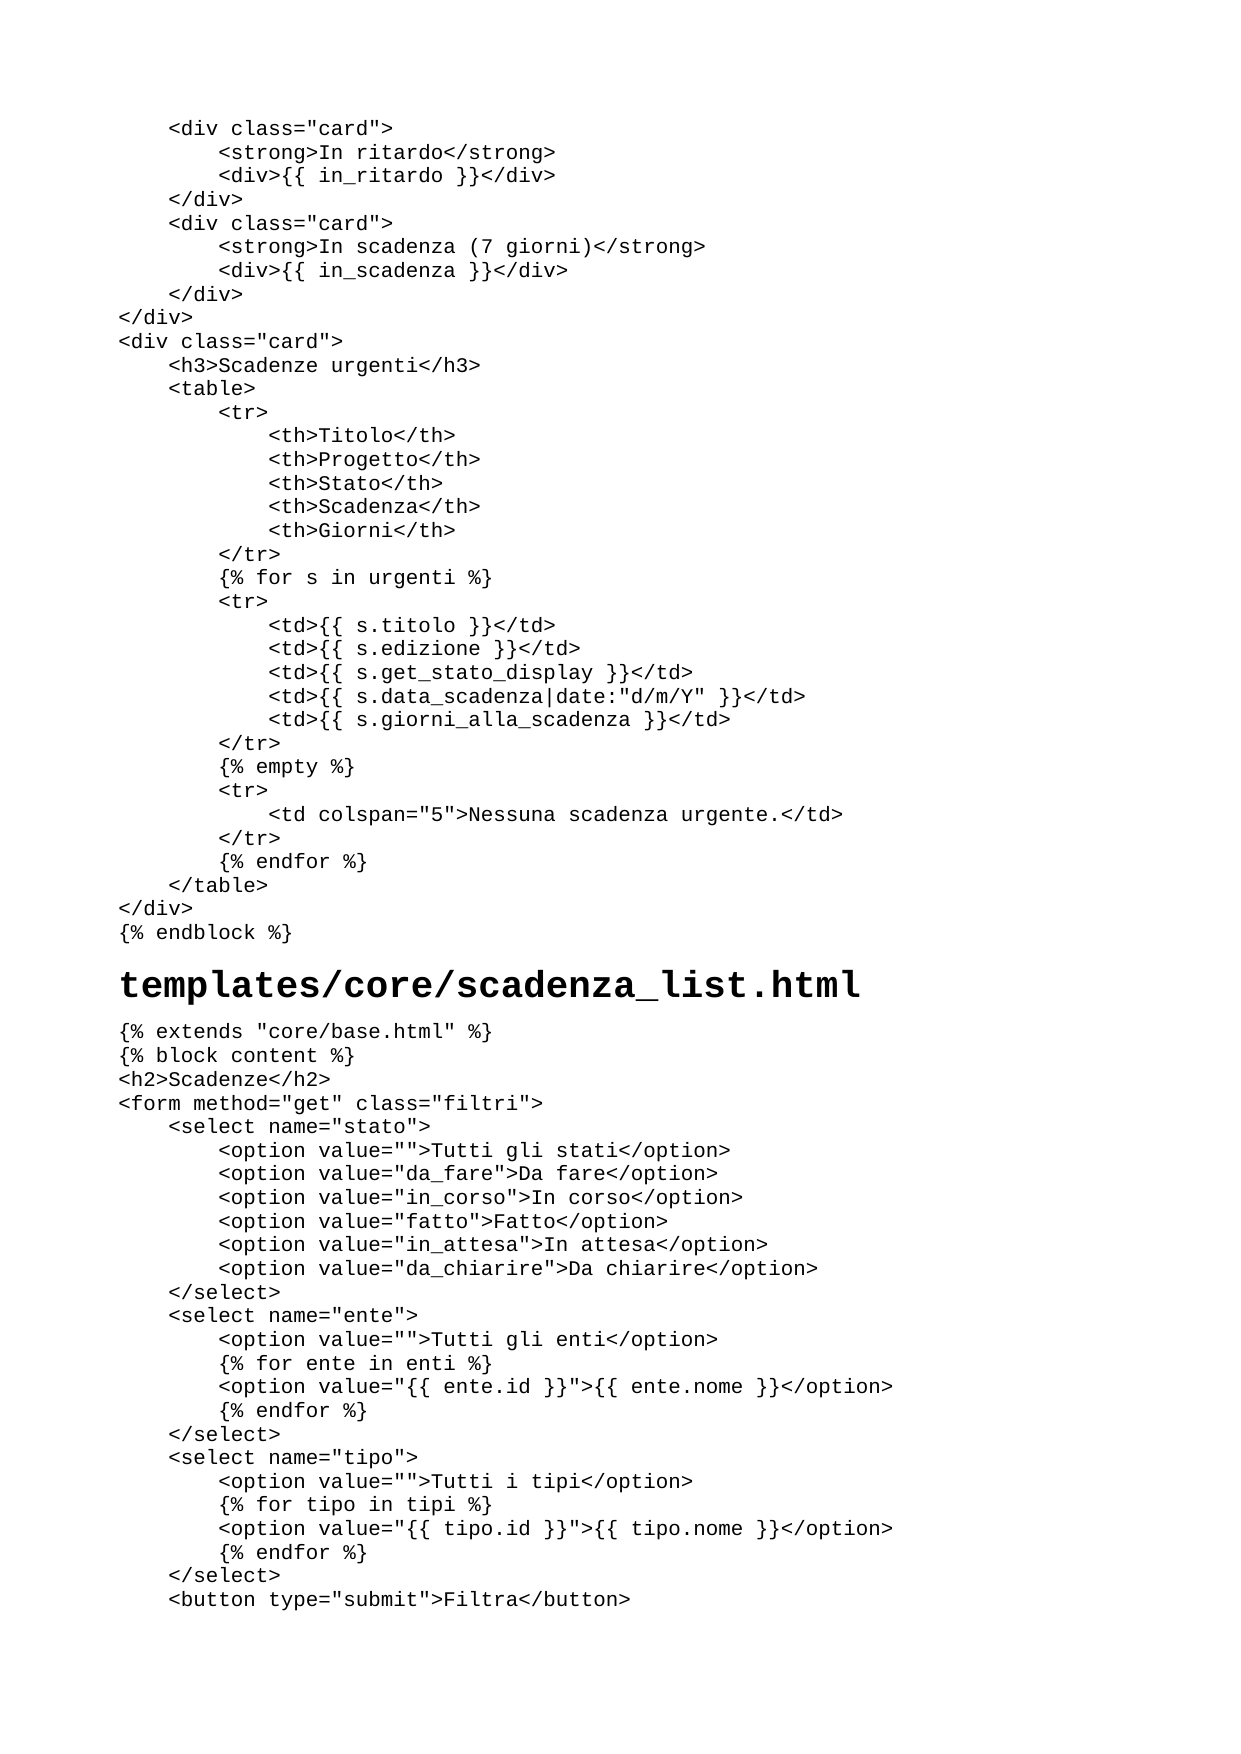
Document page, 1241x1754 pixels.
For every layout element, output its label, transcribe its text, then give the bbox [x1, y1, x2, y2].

text {% for ente in enti %} [118, 1353, 1122, 1376]
text <strong>In scadenza (7 giorni)</strong> [118, 236, 1122, 260]
text <option value="in_attesa">In attesa</option> [118, 1234, 1122, 1258]
text <div class="card"> [118, 118, 1122, 142]
text {% for s in urgenti %} [118, 567, 1122, 591]
text </div> [118, 898, 1122, 922]
text <tr> [118, 402, 1122, 426]
text <div class="card"> [118, 213, 1122, 236]
text </tr> [118, 544, 1122, 567]
text <option value="">Tutti gli enti</option> [118, 1329, 1122, 1353]
text </select> [118, 1565, 1122, 1589]
text <th>Titolo</th> [118, 426, 1122, 449]
text <td>{{ s.edizione }}</td> [118, 638, 1122, 662]
text </div> [118, 189, 1122, 213]
text <strong>In ritardo</strong> [118, 142, 1122, 165]
text <th>Progetto</th> [118, 449, 1122, 473]
text <h3>Scadenze urgenti</h3> [118, 354, 1122, 378]
text <option value="fatto">Fatto</option> [118, 1211, 1122, 1234]
text <select name="ente"> [118, 1305, 1122, 1329]
text </select> [118, 1423, 1122, 1447]
text <option value="da_chiarire">Da chiarire</option> [118, 1258, 1122, 1282]
text <option value="in_corso">In corso</option> [118, 1187, 1122, 1211]
text {% empty %} [118, 757, 1122, 780]
text </table> [118, 875, 1122, 898]
text {% endfor %} [118, 851, 1122, 875]
text <tr> [118, 591, 1122, 615]
text <td>{{ s.titolo }}</td> [118, 615, 1122, 638]
text {% endblock %} [118, 922, 1122, 946]
text {% endfor %} [118, 1542, 1122, 1565]
text <td colspan="5">Nessuna scadenza urgente.</td> [118, 804, 1122, 827]
text {% block content %} [118, 1045, 1122, 1069]
text <option value="{{ tipo.id }}">{{ tipo.nome }}</option> [118, 1518, 1122, 1542]
subtitle templates/core/scadenza_list.html [118, 967, 1122, 1009]
text {% extends "core/base.html" %} [118, 1022, 1122, 1045]
text <div>{{ in_ritardo }}</div> [118, 165, 1122, 189]
text <th>Giorni</th> [118, 520, 1122, 544]
text <option value="">Tutti i tipi</option> [118, 1471, 1122, 1494]
text <th>Stato</th> [118, 473, 1122, 496]
text <div>{{ in_scadenza }}</div> [118, 260, 1122, 284]
text <option value="{{ ente.id }}">{{ ente.nome }}</option> [118, 1376, 1122, 1400]
text <td>{{ s.giorni_alla_scadenza }}</td> [118, 709, 1122, 733]
text {% for tipo in tipi %} [118, 1494, 1122, 1518]
text <tr> [118, 780, 1122, 804]
text <select name="stato"> [118, 1116, 1122, 1140]
text </div> [118, 284, 1122, 307]
text <h2>Scadenze</h2> [118, 1069, 1122, 1092]
text </div> [118, 307, 1122, 331]
text <select name="tipo"> [118, 1447, 1122, 1471]
text <div class="card"> [118, 331, 1122, 354]
text </select> [118, 1282, 1122, 1305]
text <form method="get" class="filtri"> [118, 1092, 1122, 1116]
text <table> [118, 378, 1122, 402]
text <option value="da_fare">Da fare</option> [118, 1163, 1122, 1187]
text <option value="">Tutti gli stati</option> [118, 1140, 1122, 1163]
text {% endfor %} [118, 1400, 1122, 1423]
text <button type="submit">Filtra</button> [118, 1589, 1122, 1613]
text <th>Scadenza</th> [118, 496, 1122, 520]
text <td>{{ s.get_stato_display }}</td> [118, 662, 1122, 686]
text </tr> [118, 733, 1122, 757]
text <td>{{ s.data_scadenza|date:"d/m/Y" }}</td> [118, 686, 1122, 709]
text </tr> [118, 827, 1122, 851]
